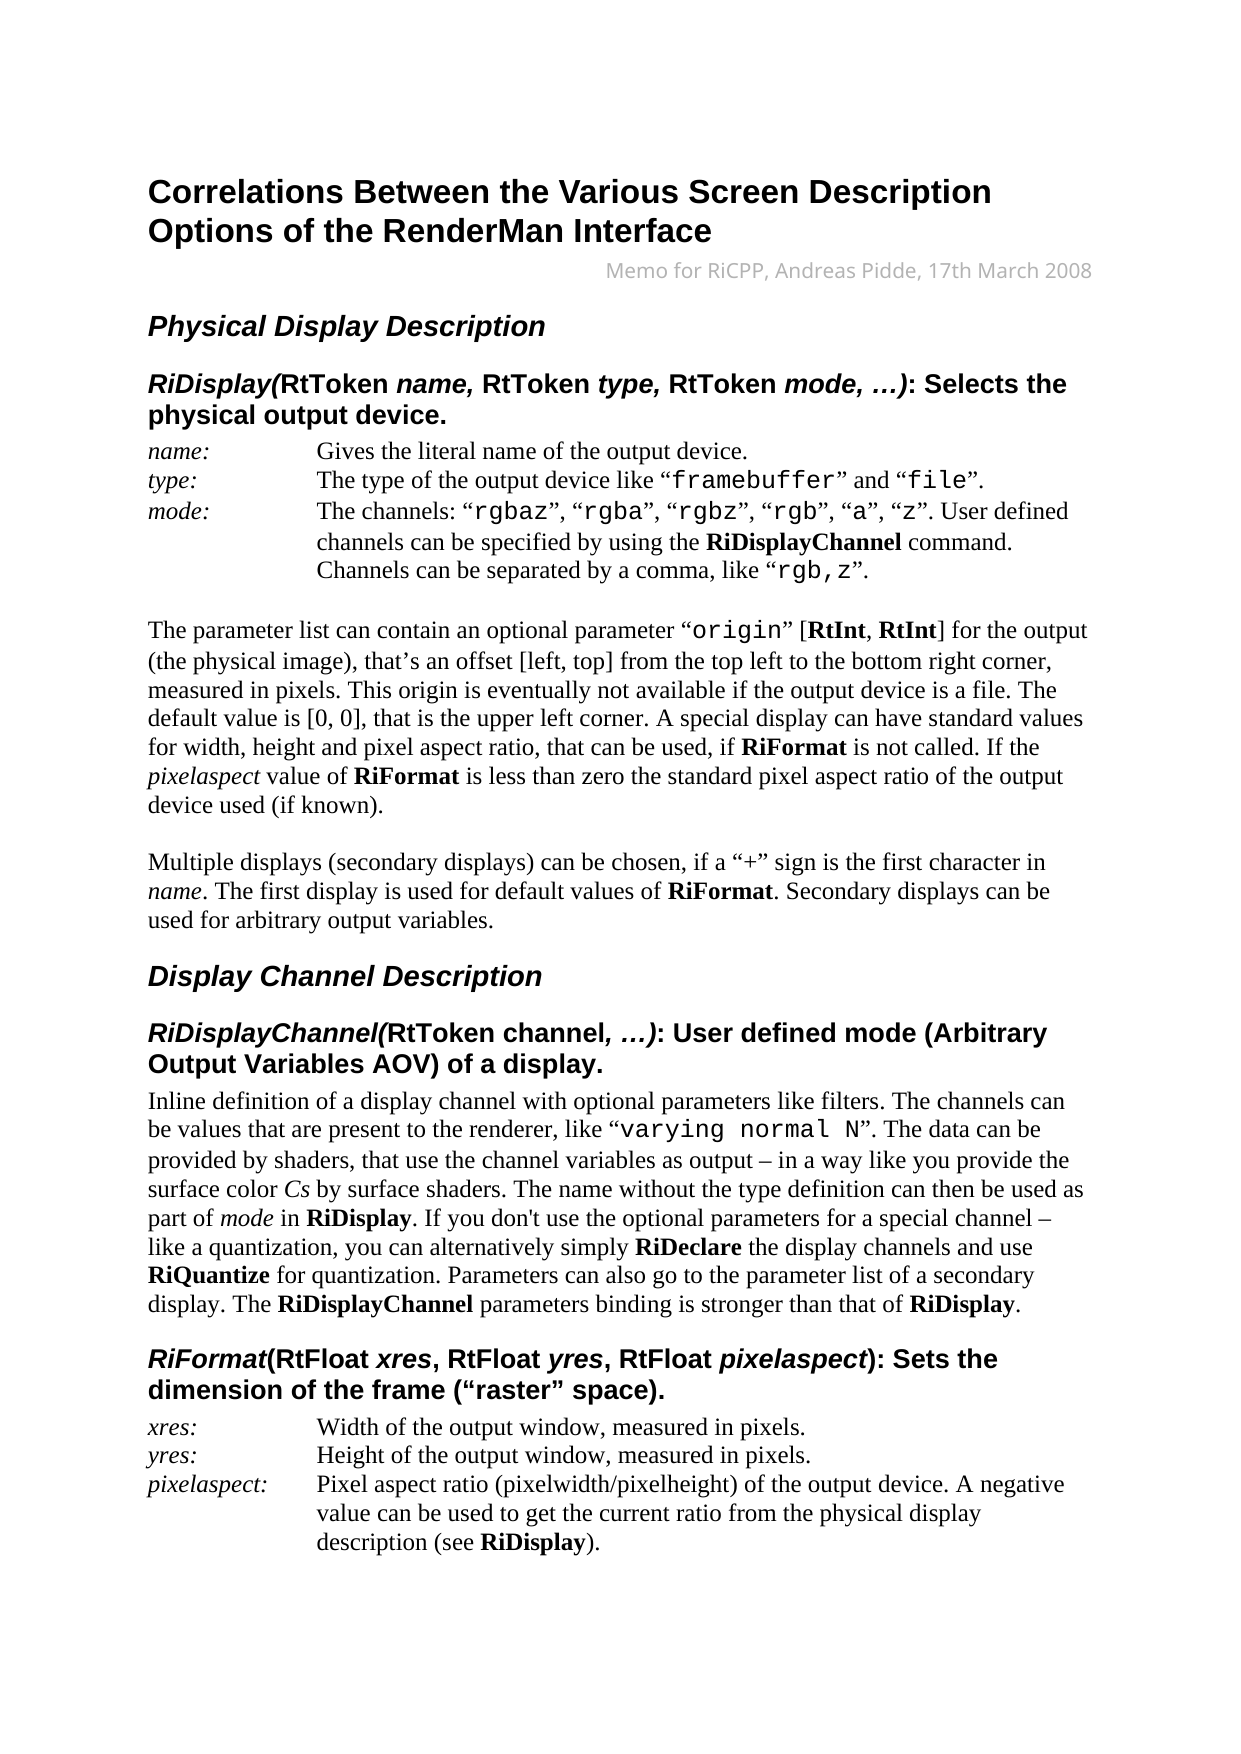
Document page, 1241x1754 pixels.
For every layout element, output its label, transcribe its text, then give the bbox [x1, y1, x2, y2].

subtitle Display Channel Description [148, 958, 1092, 992]
text Multiple displays (secondary displays) can be chosen, if a “+” sign is the first character in name. The first display is used for default values of RiFormat. Secondary displays can be used for arbitrary output variables. [148, 847, 1092, 933]
text pixelaspect: Pixel aspect ratio (pixelwidth/pixelheight) of the output device. A negative value can be used to get the current ratio from the physical display description (see RiDisplay). [148, 1469, 1092, 1555]
text The parameter list can contain an optional parameter “origin” [RtInt, RtInt] for the output (the physical image), that’s an offset [left, top] from the top left to the bottom right corner, measured in pixels. This origin is eventually not available if the output device is a file. The default value is [0, 0], that is the upper left corner. A special display can have standard values for width, height and pixel aspect ratio, that can be used, if RiFormat is not called. If the pixelaspect value of RiFormat is less than zero the standard pixel aspect ratio of the output device used (if known). [148, 615, 1092, 818]
subtitle RiFormat(RtFloat xres, RtFloat yres, RtFloat pixelaspect): Sets the dimension of the frame (“raster” space). [148, 1343, 1092, 1405]
subtitle RiDisplay(RtToken name, RtToken type, RtToken mode, …): Selects the physical output device. [148, 368, 1092, 430]
text Memo for RiCPP, Andreas Pidde, 17th March 2008 [148, 256, 1092, 284]
text Inline definition of a display channel with optional parameters like filters. The channels can be values that are present to the renderer, like “varying normal N”. The data can be provided by shaders, that use the channel variables as output – in a way like you provide the surface color Cs by surface shaders. The name without the type definition can then be used as part of mode in RiDisplay. If you don't use the optional parameters for a special channel – like a quantization, you can alternatively simply RiDeclare the display channels and use RiQuantize for quantization. Parameters can also go to the parameter list of a secondary display. The RiDisplayChannel parameters binding is stronger than that of RiDisplay. [148, 1086, 1092, 1318]
text xres: Width of the output window, measured in pixels. [148, 1412, 1092, 1440]
text type: The type of the output device like “framebuffer” and “file”. [148, 465, 1092, 496]
text mode: The channels: “rgbaz”, “rgba”, “rgbz”, “rgb”, “a”, “z”. User defined channels can be specified by using the RiDisplayChannel command. Channels can be separated by a comma, like “rgb,z”. [148, 496, 1092, 586]
subtitle Physical Display Description [148, 309, 1092, 343]
text name: Gives the literal name of the output device. [148, 436, 1092, 465]
subtitle Correlations Between the Various Screen Description Options of the RenderMan Interface [148, 173, 1092, 249]
text yres: Height of the output window, measured in pixels. [148, 1440, 1092, 1469]
subtitle RiDisplayChannel(RtToken channel, …): User defined mode (Arbitrary Output Variables AOV) of a display. [148, 1017, 1092, 1079]
